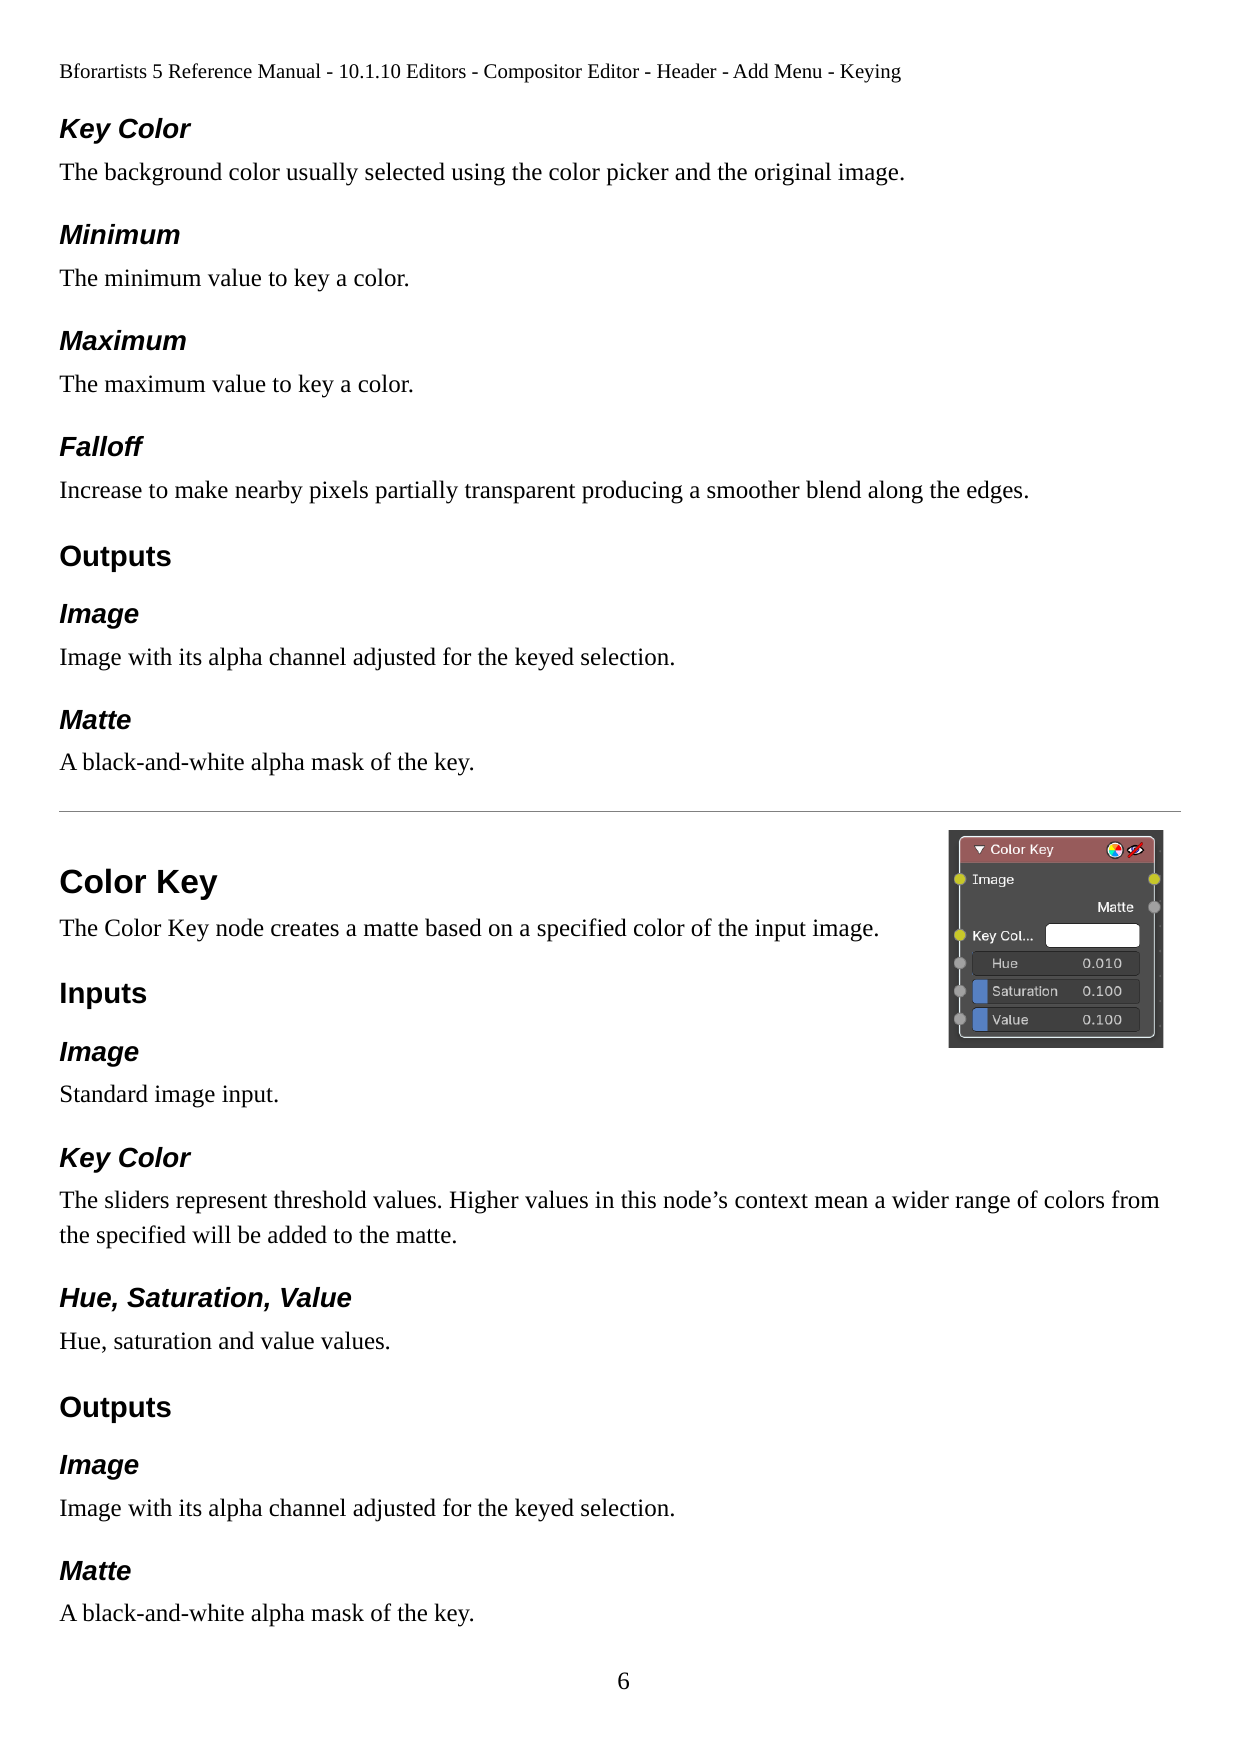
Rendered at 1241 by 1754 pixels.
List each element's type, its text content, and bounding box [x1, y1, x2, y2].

subtitle Image [59, 1448, 1181, 1480]
text Hue, saturation and value values. [59, 1326, 1181, 1354]
subtitle Inputs [59, 976, 948, 1010]
subtitle Outputs [59, 538, 1181, 572]
subtitle Image [59, 1035, 1181, 1067]
subtitle [1164, 862, 1181, 900]
subtitle Falloff [59, 430, 1181, 462]
text A black-and-white alpha mask of the key. [59, 747, 1181, 776]
subtitle Hue, Saturation, Value [59, 1281, 1181, 1313]
text The Color Key node creates a matte based on a specified color of the input image. [59, 913, 948, 941]
text The maximum value to key a color. [59, 369, 1181, 398]
subtitle Image [59, 597, 1181, 629]
text Image with its alpha channel adjusted for the keyed selection. [59, 642, 1181, 670]
subtitle Matte [59, 1554, 1181, 1586]
text The minimum value to key a color. [59, 263, 1181, 292]
text The sliders represent threshold values. Higher values in this node’s context mean a wider range of colors from the specified will be added to the matte. [59, 1185, 1181, 1249]
text Standard image input. [59, 1079, 1181, 1108]
subtitle Color Key [59, 862, 948, 900]
subtitle [1164, 976, 1181, 1010]
subtitle Minimum [59, 218, 1181, 250]
subtitle Maximum [59, 324, 1181, 356]
subtitle Outputs [59, 1389, 1181, 1423]
text The background color usually selected using the color picker and the original image. [59, 157, 1181, 186]
subtitle Matte [59, 703, 1181, 735]
text Increase to make nearby pixels partially transparent producing a smoother blend along the edges. [59, 475, 1181, 503]
text Image with its alpha channel adjusted for the keyed selection. [59, 1493, 1181, 1521]
subtitle Key Color [59, 1141, 1181, 1173]
picture [948, 830, 1164, 1048]
text A black-and-white alpha mask of the key. [59, 1598, 1181, 1627]
subtitle Key Color [59, 113, 1181, 144]
